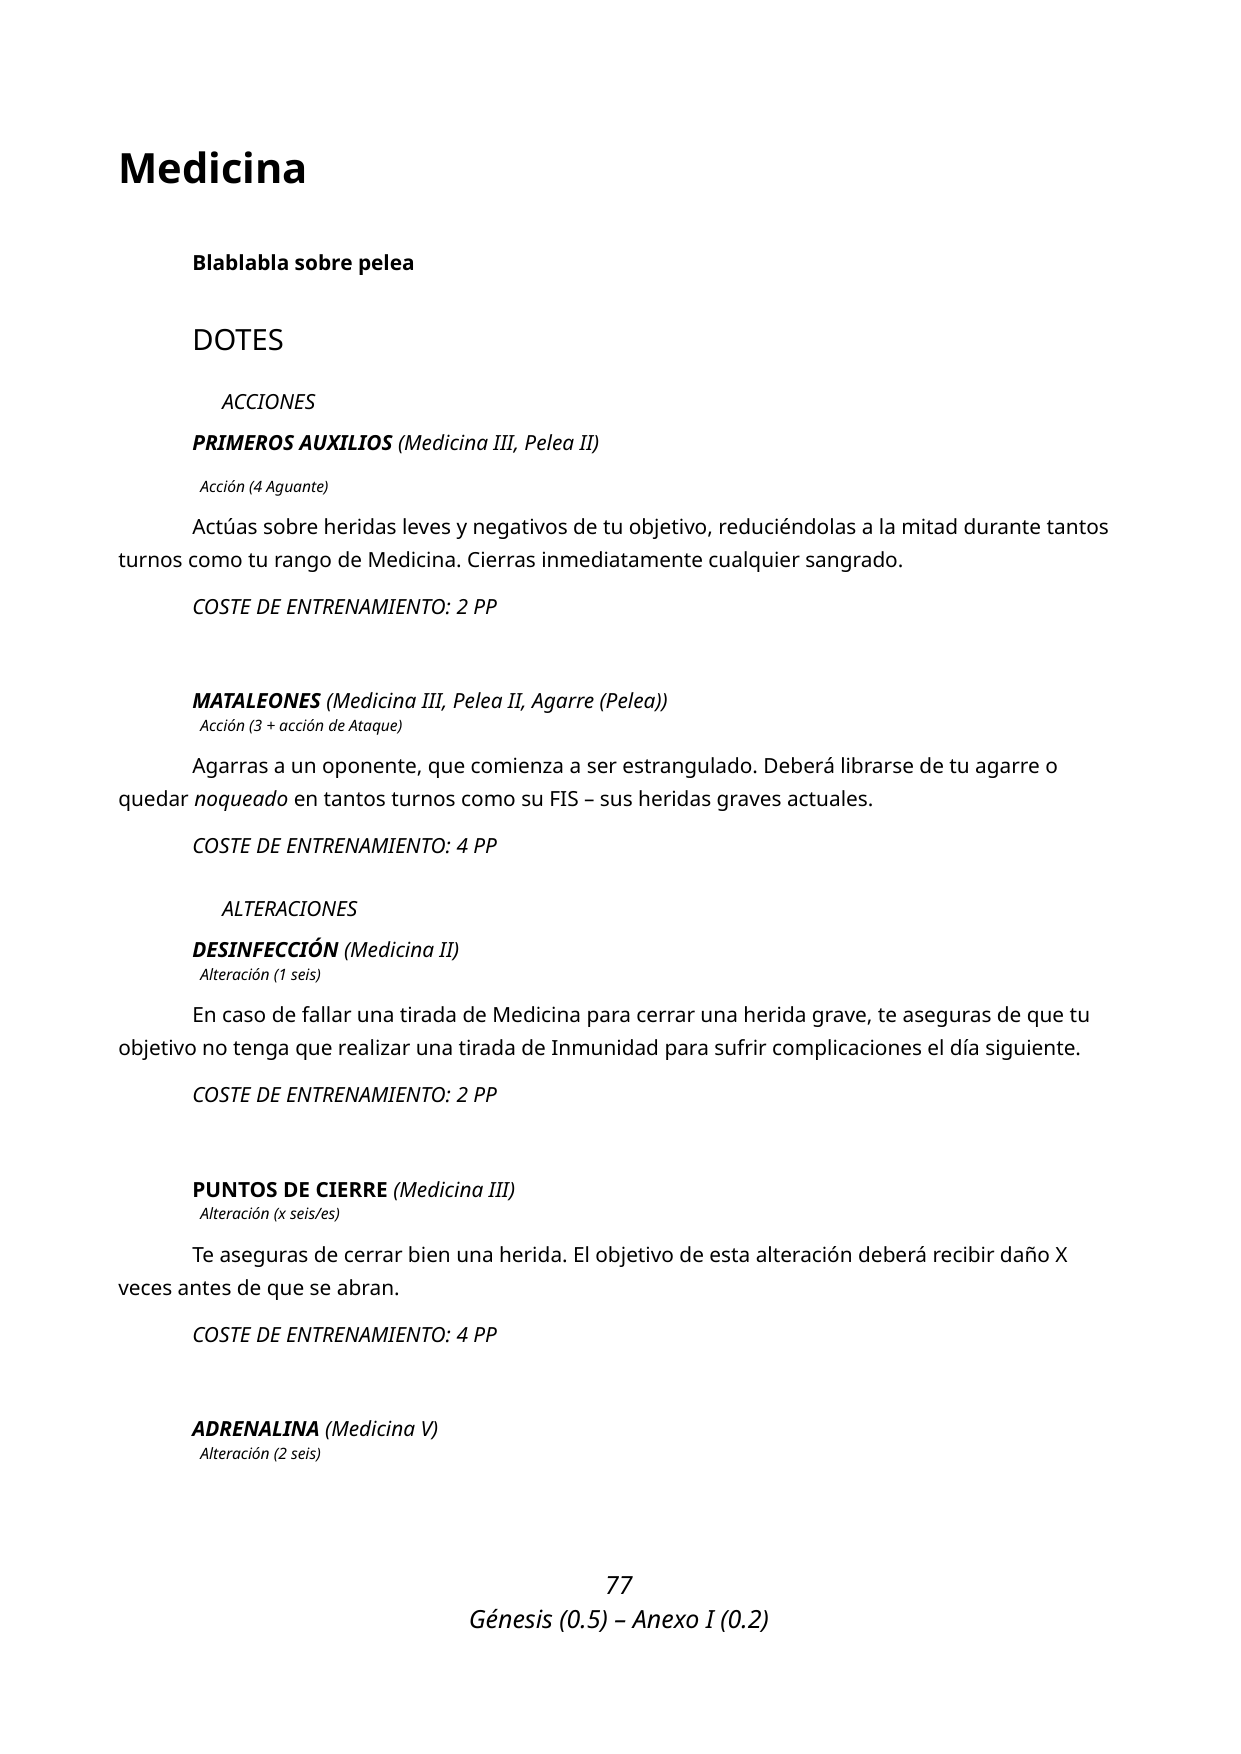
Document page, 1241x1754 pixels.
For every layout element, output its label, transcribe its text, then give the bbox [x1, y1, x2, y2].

subtitle ALTERACIONES [118, 891, 1122, 923]
text Alteración (2 seis) [192, 1443, 1122, 1480]
text MATALEONES (Medicina III, Pelea II, Agarre (Pelea)) [118, 686, 1122, 715]
text COSTE DE ENTRENAMIENTO: 4 PP [118, 831, 1122, 860]
text Acción (3 + acción de Ataque) [192, 715, 1122, 752]
subtitle DOTES [118, 319, 1122, 359]
text Blablabla sobre pelea [118, 248, 1122, 276]
text Alteración (1 seis) [192, 964, 1122, 1001]
text Actúas sobre heridas leves y negativos de tu objetivo, reduciéndolas a la mitad durante tantos turnos como tu rango de Medicina. Cierras inmediatamente cualquier sangrado. [118, 512, 1122, 573]
text En caso de fallar una tirada de Medicina para cerrar una herida grave, te aseguras de que tu objetivo no tenga que realizar una tirada de Inmunidad para sufrir complicaciones el día siguiente. [118, 1001, 1122, 1062]
text PRIMEROS AUXILIOS (Medicina III, Pelea II) [118, 428, 1122, 457]
subtitle ACCIONES [118, 384, 1122, 416]
text PUNTOS DE CIERRE (Medicina III) [118, 1175, 1122, 1203]
text COSTE DE ENTRENAMIENTO: 2 PP [118, 1080, 1122, 1109]
text Acción (4 Aguante) [192, 475, 1122, 512]
text Agarras a un oponente, que comienza a ser estrangulado. Deberá librarse de tu agarre o quedar noqueado en tantos turnos como su FIS – sus heridas graves actuales. [118, 752, 1122, 813]
text COSTE DE ENTRENAMIENTO: 2 PP [118, 592, 1122, 620]
text COSTE DE ENTRENAMIENTO: 4 PP [118, 1320, 1122, 1348]
text DESINFECCIÓN (Medicina II) [118, 935, 1122, 964]
text ADRENALINA (Medicina V) [118, 1414, 1122, 1443]
text Alteración (x seis/es) [192, 1203, 1122, 1240]
subtitle Medicina [118, 139, 1122, 196]
text Te aseguras de cerrar bien una herida. El objetivo de esta alteración deberá recibir daño X veces antes de que se abran. [118, 1240, 1122, 1301]
